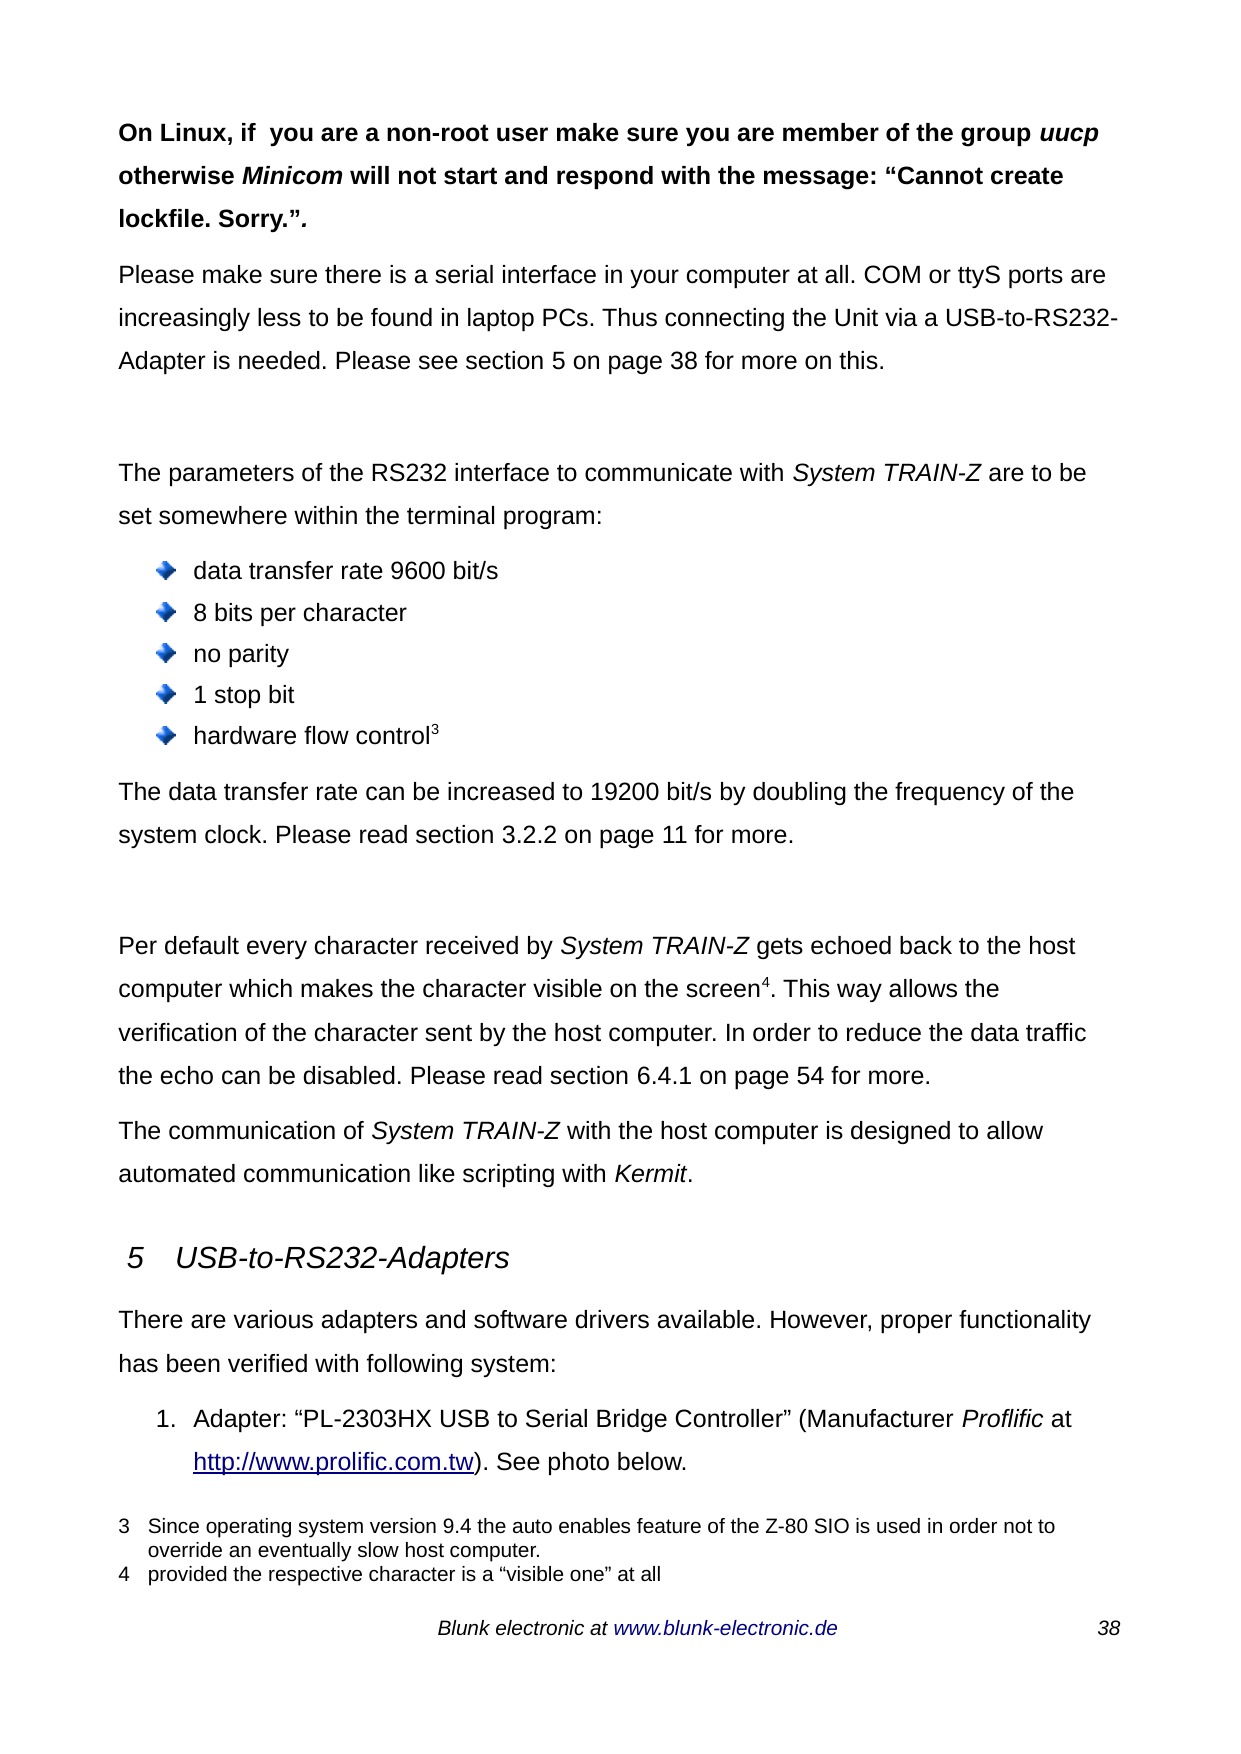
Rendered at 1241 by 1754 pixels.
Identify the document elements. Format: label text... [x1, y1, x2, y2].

list 8 bits per character [156, 597, 1122, 626]
text Please make sure there is a serial interface in your computer at all. COM or ttyS ports are increasingly less to be found in laptop PCs. Thus connecting the Unit via a USB-to-RS232-Adapter is needed. Please see section5on page 41 for more on this. [118, 260, 1122, 375]
text The communication of System TRAIN-Z with the host computer is designed to allow automated communication like scripting with Kermit. [118, 1116, 1122, 1188]
subtitle USB-to-RS232-Adapters [118, 1240, 1122, 1275]
picture [156, 726, 176, 745]
text On Linux, if you are a non-root user make sure you are member of the group uucp otherwise Minicom will not start and respond with the message: “Cannot create lockfile. Sorry.”. [118, 118, 1122, 233]
picture [156, 684, 176, 704]
text The data transfer rate can be increased to 19200 bit/s by doubling the frequency of the system clock. Please read section 3.2.2 on page 11 for more. [118, 777, 1122, 849]
picture [156, 561, 176, 580]
list Adapter: “PL-2303HX USB to Serial Bridge Controller” (Manufacturer Proflific at http://www.prolific.com.tw). See photo below. [156, 1404, 1122, 1476]
text The parameters of the RS232 interface to communicate with System TRAIN-Z are to be set somewhere within the terminal program: [118, 457, 1122, 529]
list Since operating system version 9.4 the auto enables feature of the Z-80 SIO is used in order not to override an eventually slow host computer. [118, 1514, 1122, 1562]
text There are various adapters and software drivers available. However, proper functionality has been verified with following system: [118, 1305, 1122, 1377]
picture [156, 602, 176, 622]
list hardware flow control [156, 721, 1122, 750]
list data transfer rate 9600 bit/s [156, 556, 1122, 585]
list 1 stop bit [156, 680, 1122, 709]
list no parity [156, 639, 1122, 667]
text Per default every character received by System TRAIN-Z gets echoed back to the host computer which makes the character visible on the screen. This way allows the verification of the character sent by the host computer. In order to reduce the data traffic the echo can be disabled. Please read section 6.4.1 on page 57 for more. [118, 931, 1122, 1089]
picture [156, 643, 176, 663]
text provided the respective character is a “visible one” at all [118, 1562, 1122, 1586]
